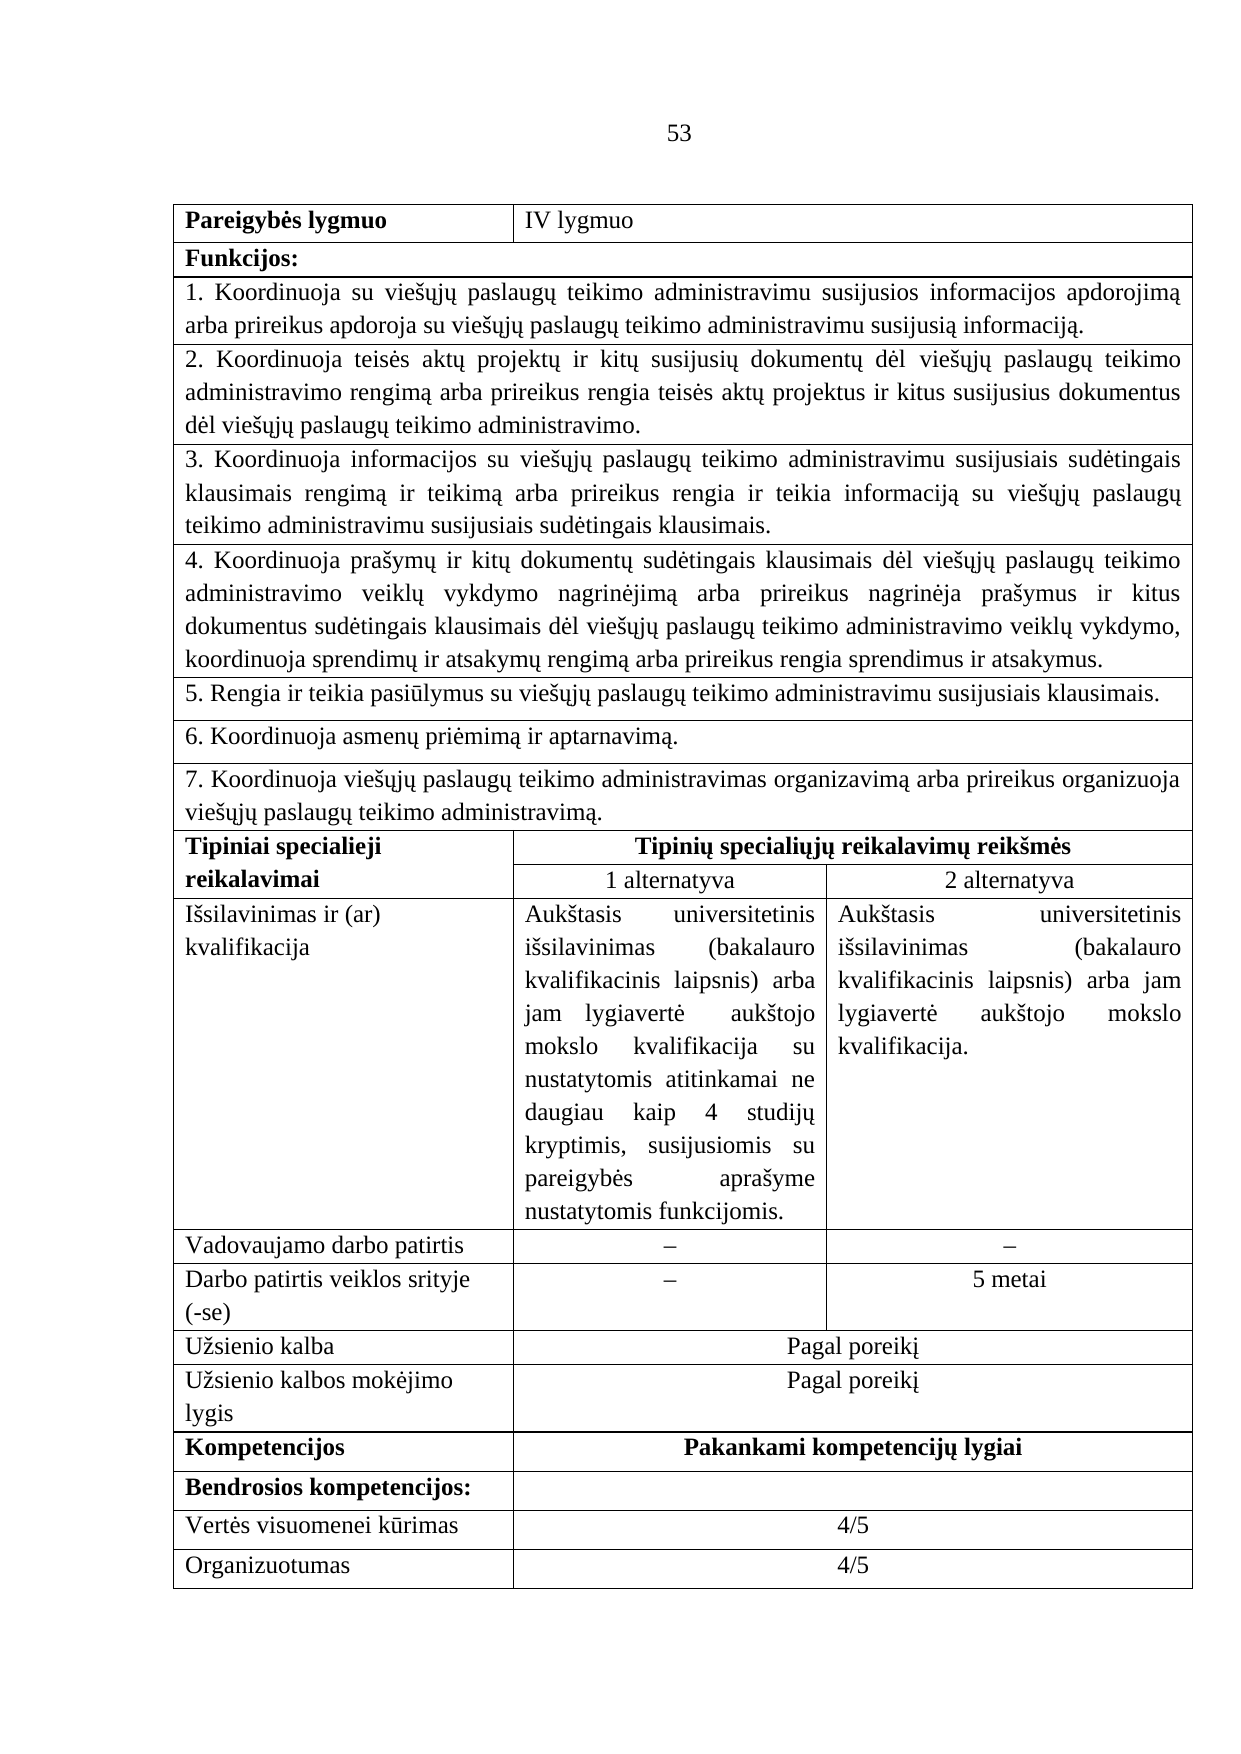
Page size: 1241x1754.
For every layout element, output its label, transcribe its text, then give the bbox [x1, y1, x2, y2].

table_cell Vertės visuomenei kūrimas [174, 1511, 513, 1549]
table_cell 7. Koordinuoja viešųjų paslaugų teikimo administravimas organizavimą arba prireikus organizuoja viešųjų paslaugų teikimo administravimą. [174, 764, 1192, 830]
table_cell Vadovaujamo darbo patirtis [174, 1230, 513, 1263]
table_cell – [514, 1230, 826, 1263]
table_cell – [514, 1264, 826, 1330]
table_cell 4/5 [514, 1511, 1192, 1549]
table_cell Išsilavinimas ir (ar) kvalifikacija [174, 899, 513, 1229]
table_cell Pakankami kompetencijų lygiai [514, 1433, 1192, 1471]
table_cell Funkcijos: [174, 243, 1192, 276]
table_cell Organizuotumas [174, 1550, 513, 1588]
table_cell Tipinių specialiųjų reikalavimų reikšmės [514, 831, 1192, 864]
table_cell 3. Koordinuoja informacijos su viešųjų paslaugų teikimo administravimu susijusiais sudėtingais klausimais rengimą ir teikimą arba prireikus rengia ir teikia informaciją su viešųjų paslaugų teikimo administravimu susijusiais sudėtingais klausimais. [174, 445, 1192, 544]
table_cell Darbo patirtis veiklos srityje (-se) [174, 1264, 513, 1330]
table_cell Aukštasis universitetinis išsilavinimas (bakalauro kvalifikacinis laipsnis) arba jam lygiavertė aukštojo mokslo kvalifikacija su nustatytomis atitinkamai ne daugiau kaip 4 studijų kryptimis, susijusiomis su pareigybės aprašyme nustatytomis funkcijomis. [514, 899, 826, 1229]
table_cell 2. Koordinuoja teisės aktų projektų ir kitų susijusių dokumentų dėl viešųjų paslaugų teikimo administravimo rengimą arba prireikus rengia teisės aktų projektus ir kitus susijusius dokumentus dėl viešųjų paslaugų teikimo administravimo. [174, 345, 1192, 443]
table_cell Tipiniai specialieji reikalavimai [174, 831, 513, 898]
table_cell 4/5 [514, 1550, 1192, 1588]
table_cell – [827, 1230, 1192, 1263]
table_cell Pareigybės lygmuo [174, 205, 513, 242]
table_cell 5. Rengia ir teikia pasiūlymus su viešųjų paslaugų teikimo administravimu susijusiais klausimais. [174, 678, 1192, 720]
table_cell Aukštasis universitetinis išsilavinimas (bakalauro kvalifikacinis laipsnis) arba jam lygiavertė aukštojo mokslo kvalifikacija. [827, 899, 1192, 1229]
table_cell IV lygmuo [514, 205, 1192, 242]
table_cell Kompetencijos [174, 1433, 513, 1471]
table_cell 5 metai [827, 1264, 1192, 1330]
table_cell 4. Koordinuoja prašymų ir kitų dokumentų sudėtingais klausimais dėl viešųjų paslaugų teikimo administravimo veiklų vykdymo nagrinėjimą arba prireikus nagrinėja prašymus ir kitus dokumentus sudėtingais klausimais dėl viešųjų paslaugų teikimo administravimo veiklų vykdymo, koordinuoja sprendimų ir atsakymų rengimą arba prireikus rengia sprendimus ir atsakymus. [174, 545, 1192, 677]
table_cell 2 alternatyva [827, 865, 1192, 898]
table_cell [514, 1472, 1192, 1509]
table_cell Bendrosios kompetencijos: [174, 1472, 513, 1509]
table_cell 6. Koordinuoja asmenų priėmimą ir aptarnavimą. [174, 721, 1192, 763]
table_cell Pagal poreikį [514, 1365, 1192, 1431]
table_cell 1 alternatyva [514, 865, 826, 898]
table_cell Užsienio kalbos mokėjimo lygis [174, 1365, 513, 1431]
table_cell Pagal poreikį [514, 1331, 1192, 1364]
table_cell 1. Koordinuoja su viešųjų paslaugų teikimo administravimu susijusios informacijos apdorojimą arba prireikus apdoroja su viešųjų paslaugų teikimo administravimu susijusią informaciją. [174, 278, 1192, 343]
table_cell Užsienio kalba [174, 1331, 513, 1364]
